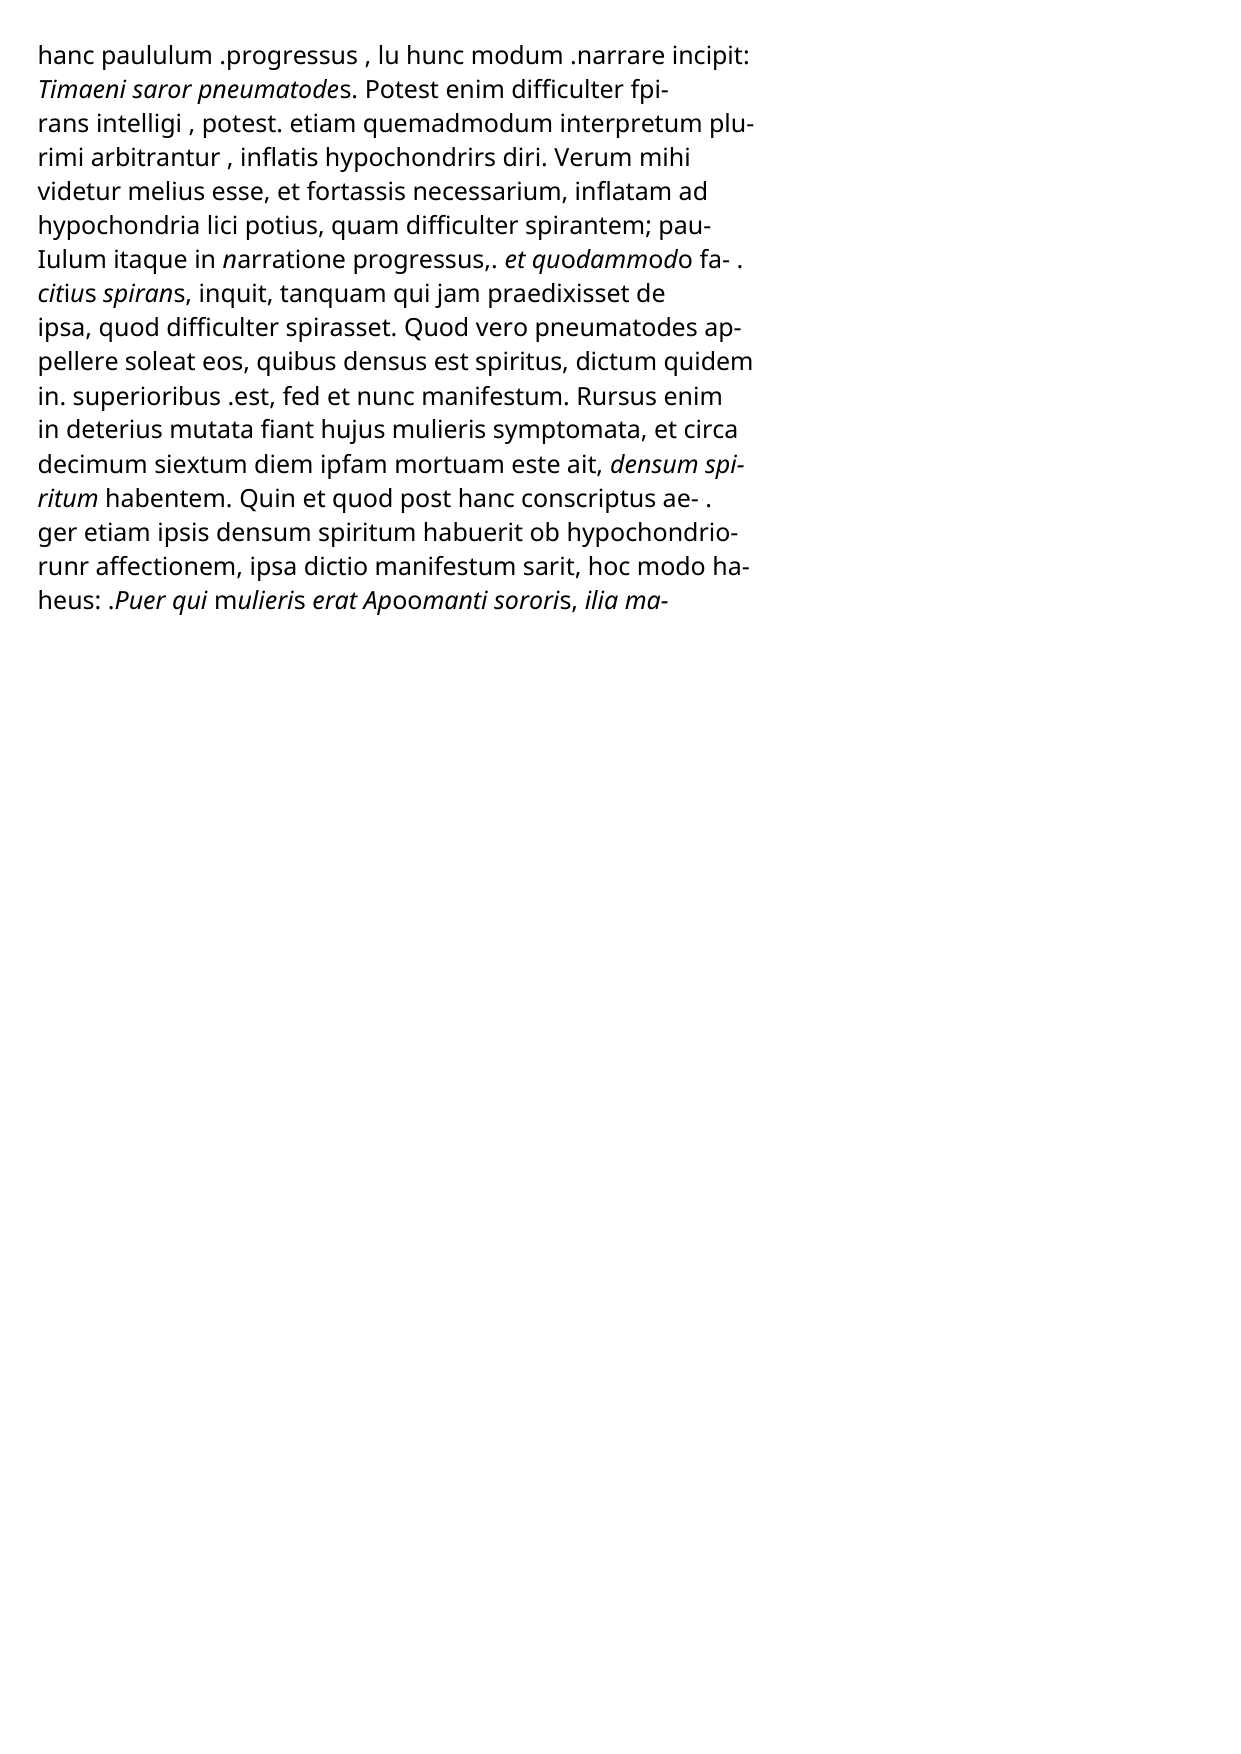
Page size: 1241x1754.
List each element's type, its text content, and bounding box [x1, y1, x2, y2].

text hanc paululum .progressus , lu hunc modum .narrare incipit: Timaeni saror pneumatodes. Potest enim difficulter fpi- rans intelligi , potest. etiam quemadmodum interpretum plu- rimi arbitrantur , inflatis hypochondrirs diri. Verum mihi videtur melius esse, et fortassis necessarium, inflatam ad hypochondria lici potius, quam difficulter spirantem; pau- Iulum itaque in narratione progressus,. et quodammodo fa- . citius spirans, inquit, tanquam qui jam praedixisset de ipsa, quod difficulter spirasset. Quod vero pneumatodes ap- pellere soleat eos, quibus densus est spiritus, dictum quidem in. superioribus .est, fed et nunc manifestum. Rursus enim in deterius mutata fiant hujus mulieris symptomata, et circa decimum siextum diem ipfam mortuam este ait, densum spi- ritum habentem. Quin et quod post hanc conscriptus ae- . ger etiam ipsis densum spiritum habuerit ob hypochondrio- runr affectionem, ipsa dictio manifestum sarit, hoc modo ha- heus: .Puer qui mulieris erat Apoomanti sororis, ilia ma- [37, 37, 1203, 617]
